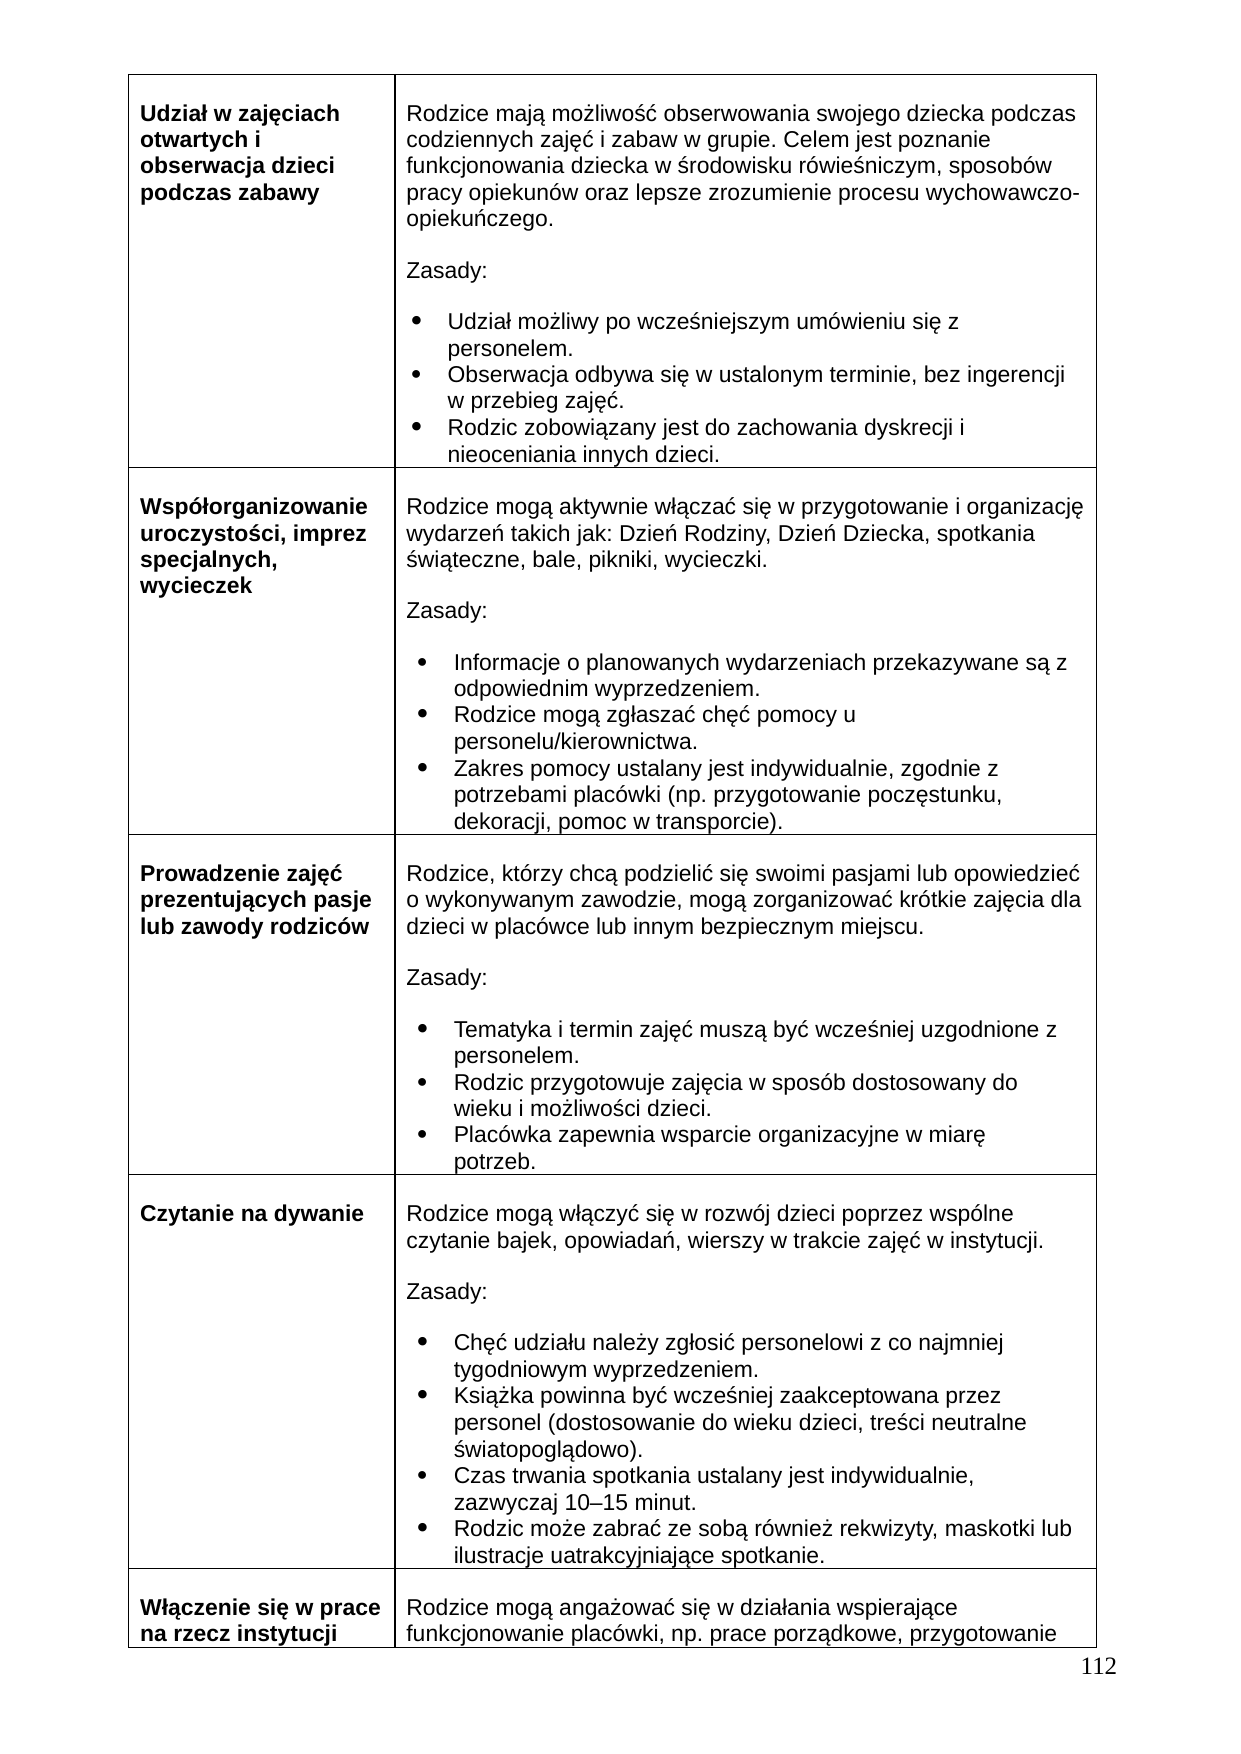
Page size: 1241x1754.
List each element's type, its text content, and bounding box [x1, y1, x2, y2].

table_cell Rodzice mogą włączyć się w rozwój dzieci poprzez wspólne czytanie bajek, opowiadań, wierszy w trakcie zajęć w instytucji. Zasady: Chęć udziału należy zgłosić personelowi z co najmniej tygodniowym wyprzedzeniem. Książka powinna być wcześniej zaakceptowana przez personel (dostosowanie do wieku dzieci, treści neutralne światopoglądowo). Czas trwania spotkania ustalany jest indywidualnie, zazwyczaj 10–15 minut. Rodzic może zabrać ze sobą również rekwizyty, maskotki lub ilustracje uatrakcyjniające spotkanie. [396, 1175, 1096, 1568]
table_cell Włączenie się w prace na rzecz instytucji [129, 1569, 394, 1647]
table_cell Rodzice mogą aktywnie włączać się w przygotowanie i organizację wydarzeń takich jak: Dzień Rodziny, Dzień Dziecka, spotkania świąteczne, bale, pikniki, wycieczki. Zasady: Informacje o planowanych wydarzeniach przekazywane są z odpowiednim wyprzedzeniem. Rodzice mogą zgłaszać chęć pomocy u personelu/kierownictwa. Zakres pomocy ustalany jest indywidualnie, zgodnie z potrzebami placówki (np. przygotowanie poczęstunku, dekoracji, pomoc w transporcie). [396, 468, 1096, 834]
table_cell Współorganizowanie uroczystości, imprez specjalnych, wycieczek [129, 468, 394, 834]
table_cell Udział w zajęciach otwartych i obserwacja dzieci podczas zabawy [129, 75, 394, 467]
table_cell Rodzice mają możliwość obserwowania swojego dziecka podczas codziennych zajęć i zabaw w grupie. Celem jest poznanie funkcjonowania dziecka w środowisku rówieśniczym, sposobów pracy opiekunów oraz lepsze zrozumienie procesu wychowawczo-opiekuńczego. Zasady: Udział możliwy po wcześniejszym umówieniu się z personelem. Obserwacja odbywa się w ustalonym terminie, bez ingerencji w przebieg zajęć. Rodzic zobowiązany jest do zachowania dyskrecji i nieoceniania innych dzieci. [396, 75, 1096, 467]
table_cell Rodzice mogą angażować się w działania wspierające funkcjonowanie placówki, np. prace porządkowe, przygotowanie [396, 1569, 1096, 1647]
table_cell Czytanie na dywanie [129, 1175, 394, 1568]
table_cell Prowadzenie zajęć prezentujących pasje lub zawody rodziców [129, 835, 394, 1174]
table_cell Rodzice, którzy chcą podzielić się swoimi pasjami lub opowiedzieć o wykonywanym zawodzie, mogą zorganizować krótkie zajęcia dla dzieci w placówce lub innym bezpiecznym miejscu. Zasady: Tematyka i termin zajęć muszą być wcześniej uzgodnione z personelem. Rodzic przygotowuje zajęcia w sposób dostosowany do wieku i możliwości dzieci. Placówka zapewnia wsparcie organizacyjne w miarę potrzeb. [396, 835, 1096, 1174]
